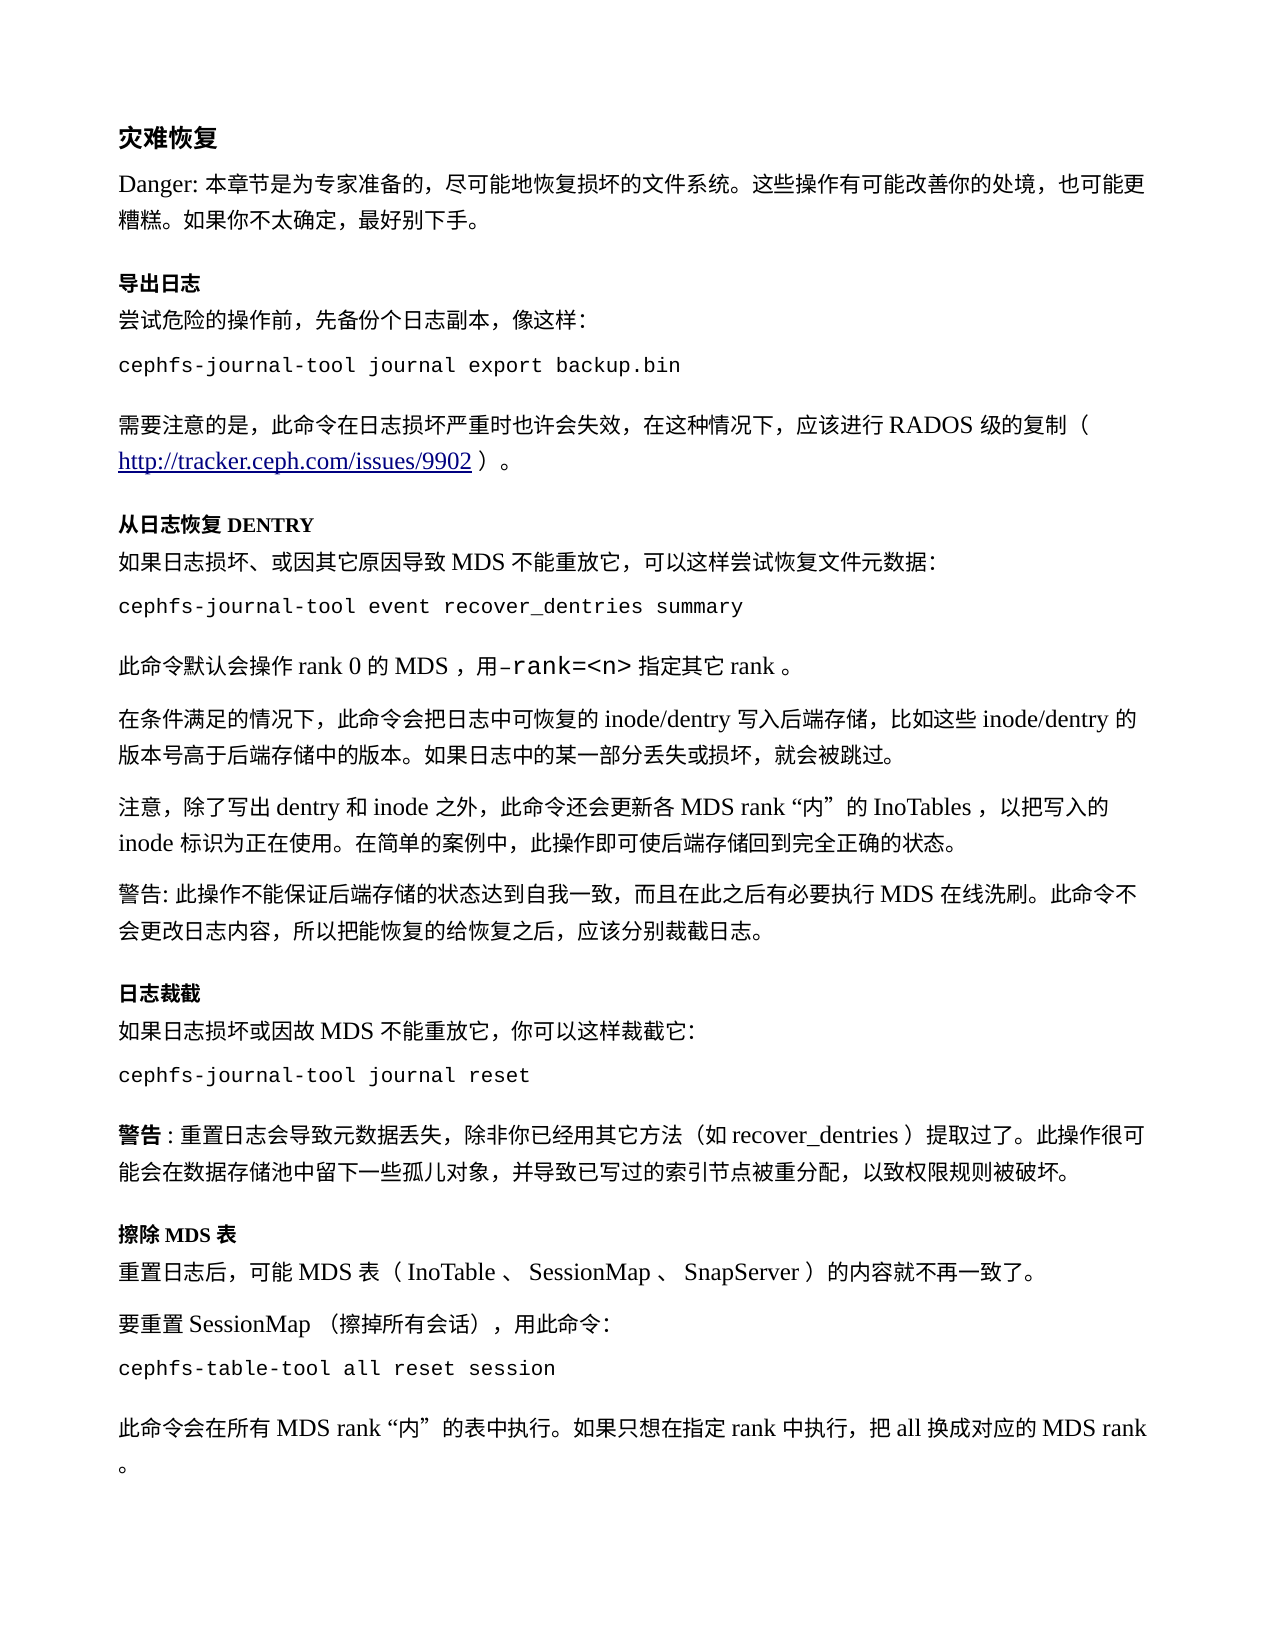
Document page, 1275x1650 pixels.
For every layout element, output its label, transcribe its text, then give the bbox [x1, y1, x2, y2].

text 要重置 SessionMap （擦掉所有会话），用此命令： [118, 1307, 1157, 1338]
text cephfs-journal-tool event recover_dentries summary [118, 596, 1157, 620]
text 此命令会在所有 MDS rank “内”的表中执行。如果只想在指定 rank 中执行，把 all 换成对应的 MDS rank 。 [118, 1411, 1157, 1479]
text 尝试危险的操作前，先备份个日志副本，像这样： [118, 303, 1157, 335]
text 注意，除了写出 dentry 和 inode 之外，此命令还会更新各 MDS rank “内”的 InoTables ，以把写入的 inode 标识为正在使用。在简单的案例中，此操作即可使后端存储回到完全正确的状态。 [118, 790, 1157, 858]
text Danger: 本章节是为专家准备的，尽可能地恢复损坏的文件系统。这些操作有可能改善你的处境，也可能更糟糕。如果你不太确定，最好别下手。 [118, 167, 1157, 235]
subtitle 日志裁截 [118, 978, 1157, 1008]
text cephfs-table-tool all reset session [118, 1358, 1157, 1382]
text 此命令默认会操作 rank 0 的 MDS ，用–rank=<n> 指定其它 rank 。 [118, 649, 1157, 682]
text 需要注意的是，此命令在日志损坏严重时也许会失效，在这种情况下，应该进行 RADOS 级的复制（ http://tracker.ceph.com/issues/9902 ）。 [118, 408, 1157, 476]
text 警告: 此操作不能保证后端存储的状态达到自我一致，而且在此之后有必要执行 MDS 在线洗刷。此命令不会更改日志内容，所以把能恢复的给恢复之后，应该分别裁截日志。 [118, 877, 1157, 945]
subtitle 擦除 MDS 表 [118, 1219, 1157, 1249]
text 在条件满足的情况下，此命令会把日志中可恢复的 inode/dentry 写入后端存储，比如这些 inode/dentry 的版本号高于后端存储中的版本。如果日志中的某一部分丢失或损坏，就会被跳过。 [118, 702, 1157, 770]
text cephfs-journal-tool journal export backup.bin [118, 355, 1157, 378]
subtitle 灾难恢复 [118, 118, 1157, 154]
text 如果日志损坏或因故 MDS 不能重放它，你可以这样裁截它： [118, 1014, 1157, 1046]
subtitle 导出日志 [118, 267, 1157, 297]
text 如果日志损坏、或因其它原因导致 MDS 不能重放它，可以这样尝试恢复文件元数据： [118, 545, 1157, 576]
text cephfs-journal-tool journal reset [118, 1065, 1157, 1089]
subtitle 从日志恢复 DENTRY [118, 508, 1157, 538]
text 重置日志后，可能 MDS 表（ InoTable 、 SessionMap 、 SnapServer ）的内容就不再一致了。 [118, 1255, 1157, 1287]
text 警告 : 重置日志会导致元数据丢失，除非你已经用其它方法（如 recover_dentries ）提取过了。此操作很可能会在数据存储池中留下一些孤儿对象，并导致已写过的索引节点被重分配，以致权限规则被破坏。 [118, 1118, 1157, 1187]
